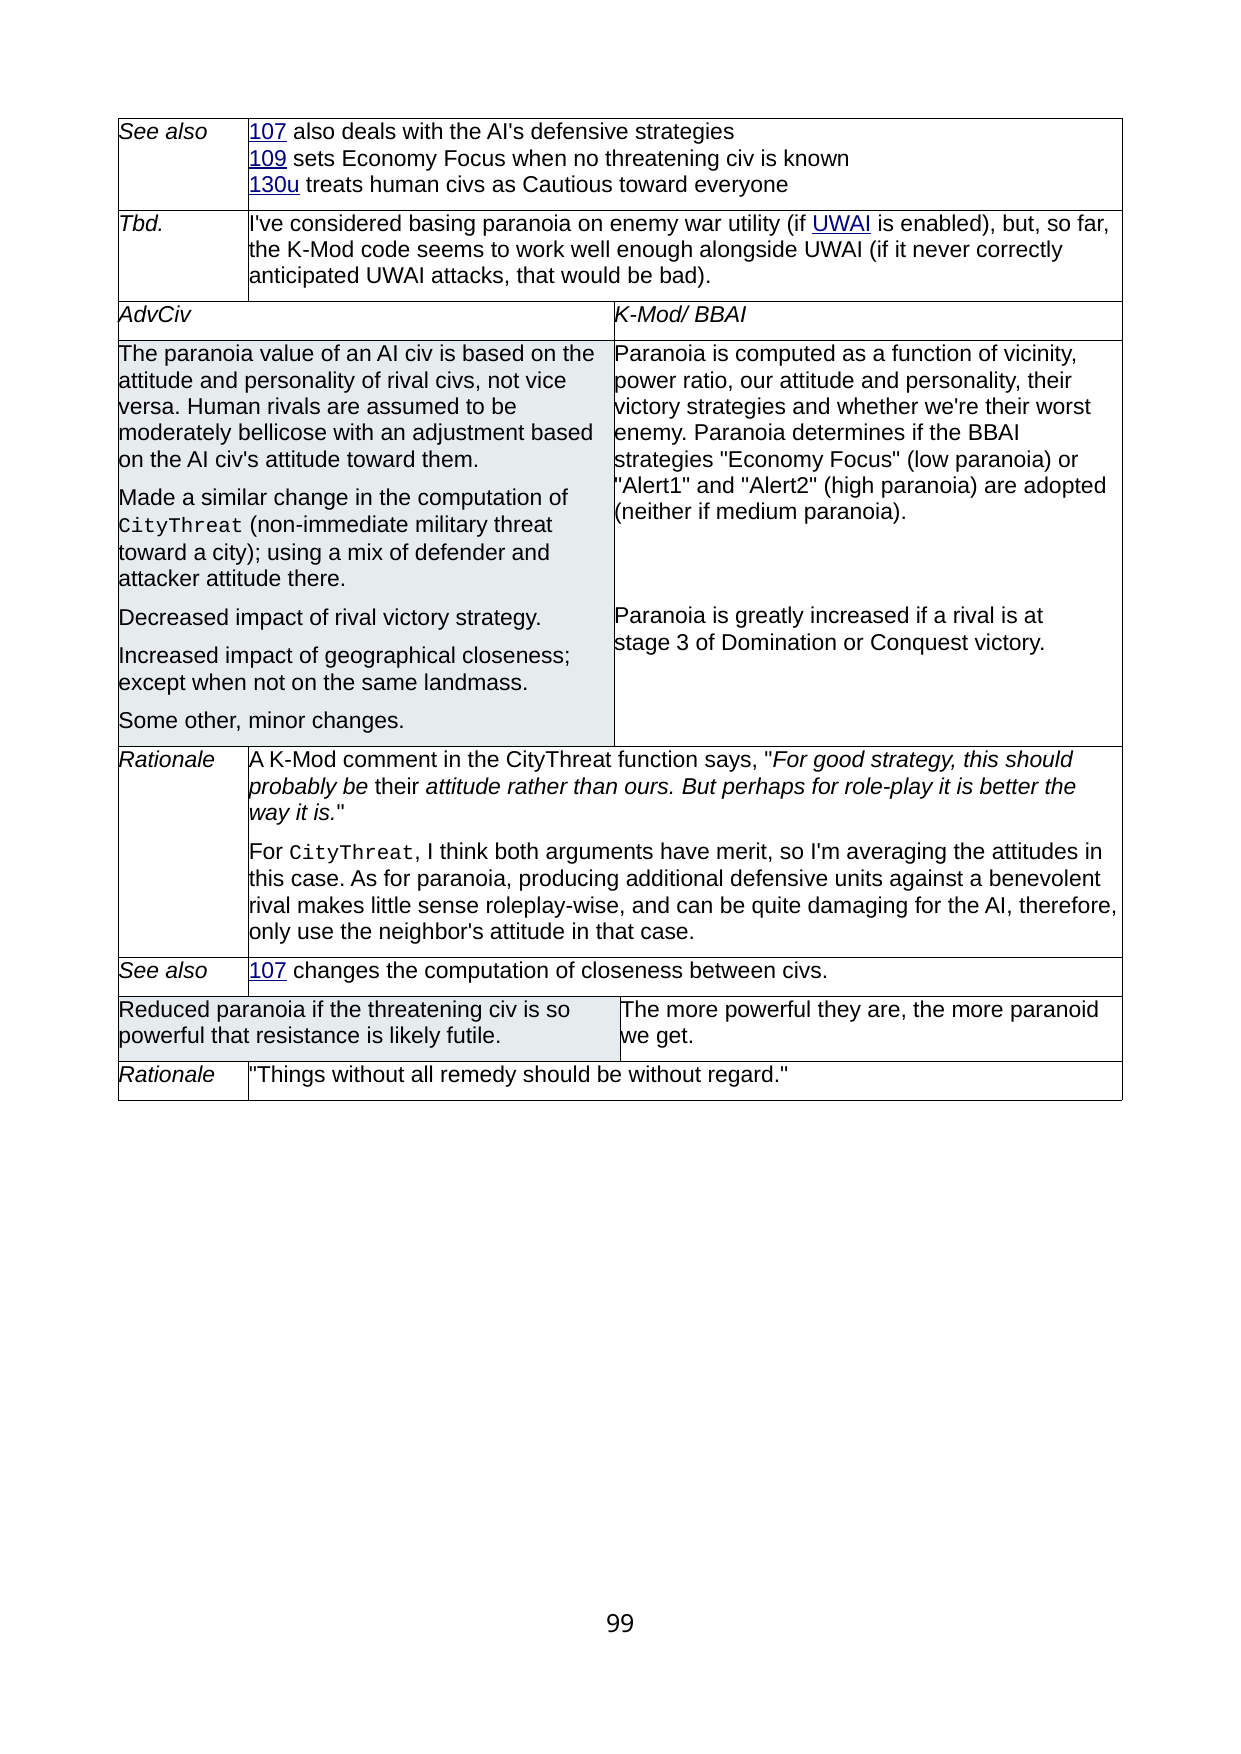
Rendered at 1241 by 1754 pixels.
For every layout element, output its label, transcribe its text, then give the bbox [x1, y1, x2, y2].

table_cell Tbd. [119, 211, 248, 301]
table_cell I've considered basing paranoia on enemy war utility (if UWAI is enabled), but, so far, the K-Mod code seems to work well enough alongside UWAI (if it never correctly anticipated UWAI attacks, that would be bad). [249, 211, 1122, 301]
table_cell 107 changes the computation of closeness between civs. [249, 958, 1122, 996]
table_cell Rationale [119, 747, 248, 957]
table_cell A K-Mod comment in the CityThreat function says, "For good strategy, this should probably be their attitude rather than ours. But perhaps for role-play it is better the way it is." For CityThreat, I think both arguments have merit, so I'm averaging the attitudes in this case. As for paranoia, producing additional defensive units against a benevolent rival makes little sense roleplay-wise, and can be quite damaging for the AI, therefore, only use the neighbor's attitude in that case. [249, 747, 1122, 957]
table_cell Reduced paranoia if the threatening civ is so powerful that resistance is likely futile. [119, 997, 620, 1061]
table_cell "Things without all remedy should be without regard." [249, 1062, 1122, 1100]
table_cell See also [119, 119, 248, 210]
table_cell See also [119, 958, 248, 996]
table_cell The more powerful they are, the more paranoid we get. [621, 997, 1122, 1061]
table_cell AdvCiv [119, 302, 614, 340]
table_cell K-Mod/ BBAI [615, 302, 1122, 340]
table_cell Rationale [119, 1062, 248, 1100]
table_cell The paranoia value of an AI civ is based on the attitude and personality of rival civs, not vice versa. Human rivals are assumed to be moderately bellicose with an adjustment based on the AI civ's attitude toward them. Made a similar change in the computation of CityThreat (non-immediate military threat toward a city); using a mix of defender and attacker attitude there. Decreased impact of rival victory strategy. Increased impact of geographical closeness; except when not on the same landmass. Some other, minor changes. [119, 341, 614, 746]
table_cell 107 also deals with the AI's defensive strategies 109 sets Economy Focus when no threatening civ is known 130u treats human civs as Cautious toward everyone [249, 119, 1122, 210]
table_cell Paranoia is computed as a function of vicinity, power ratio, our attitude and personality, their victory strategies and whether we're their worst enemy. Paranoia determines if the BBAI strategies "Economy Focus" (low paranoia) or "Alert1" and "Alert2" (high paranoia) are adopted (neither if medium paranoia). Paranoia is greatly increased if a rival is at stage 3 of Domination or Conquest victory. [615, 341, 1122, 746]
